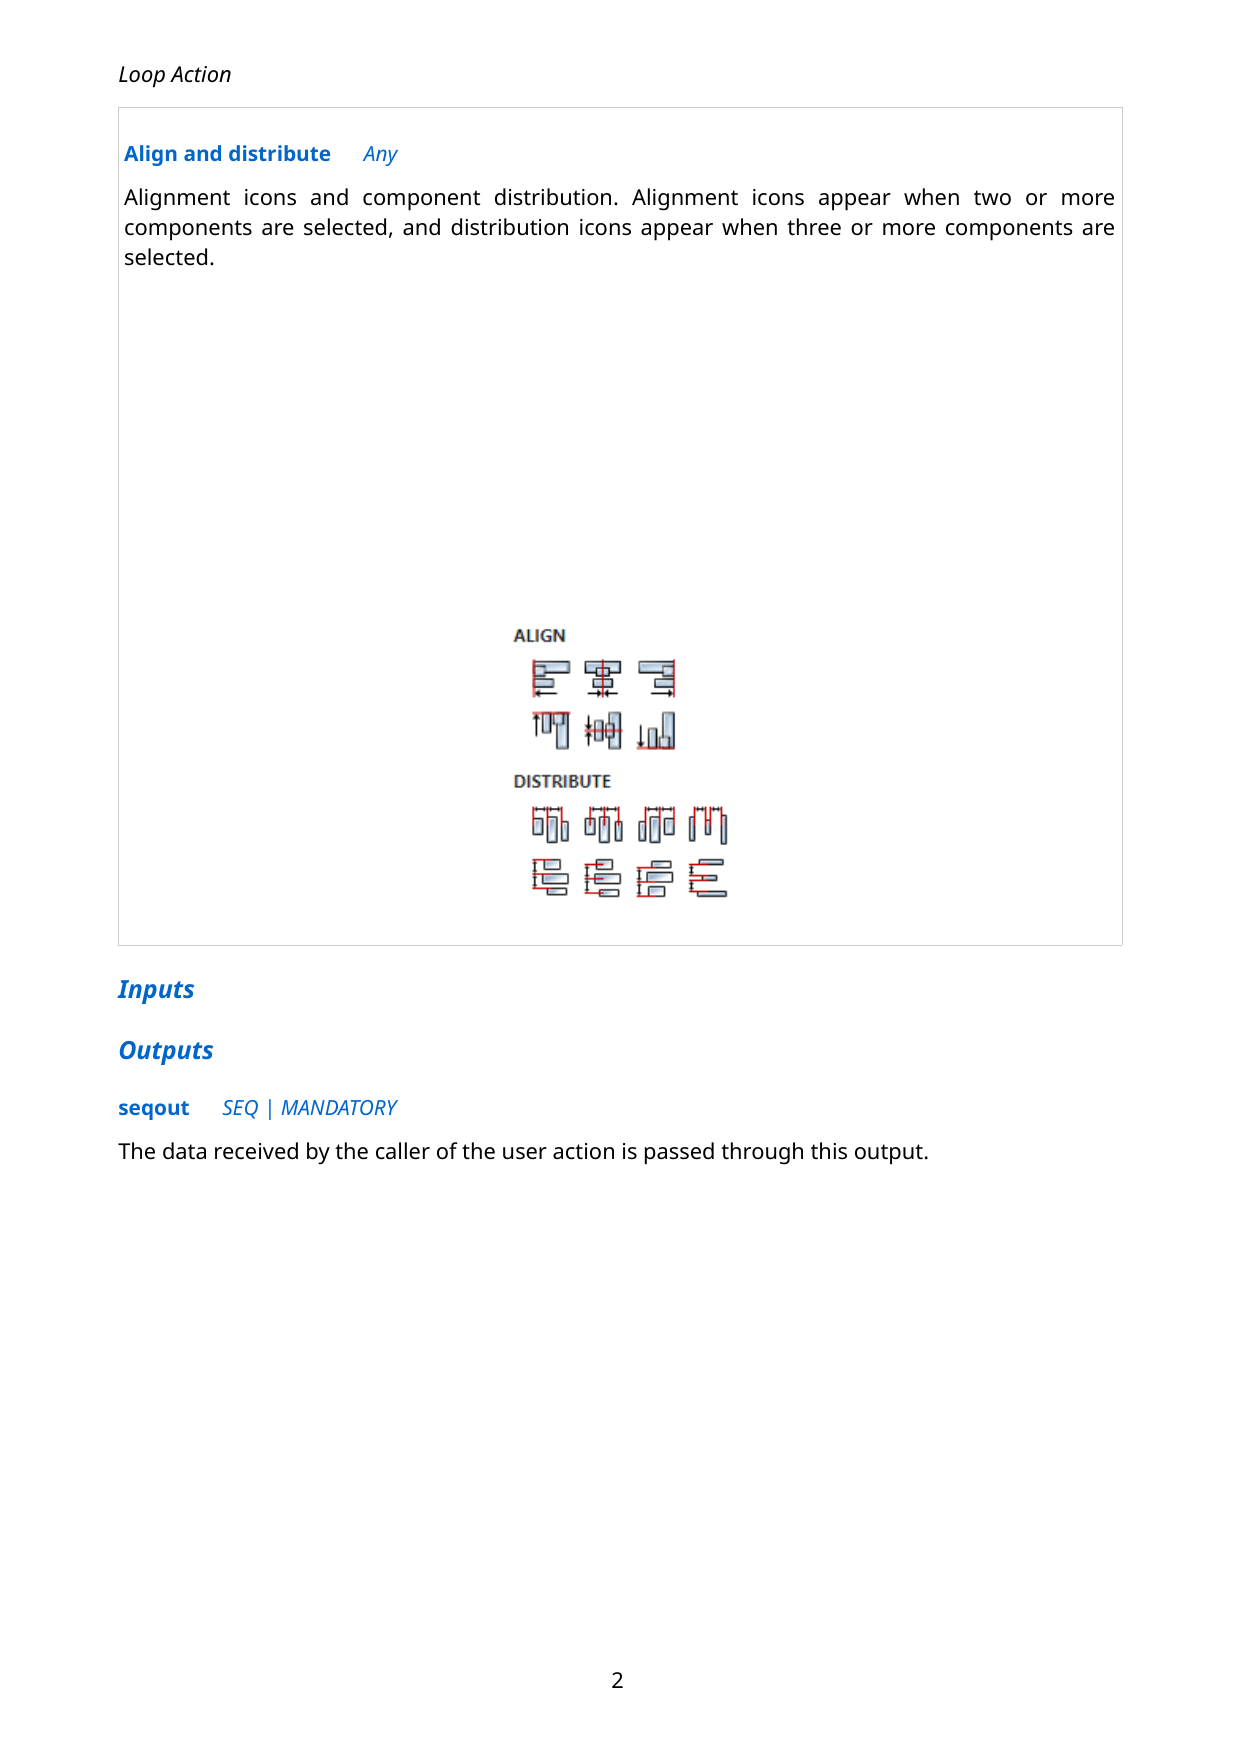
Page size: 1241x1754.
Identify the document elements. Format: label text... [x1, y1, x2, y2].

subtitle Outputs [118, 1032, 1122, 1066]
picture [490, 620, 750, 910]
subtitle seqout SEQ | MANDATORY [118, 1093, 1122, 1121]
table_cell Align and distribute Any Alignment icons and component distribution. Alignment icons appear when two or more components are selected, and distribution icons appear when three or more components are selected. [119, 108, 1122, 909]
table_cell [119, 910, 1122, 945]
subtitle Inputs [118, 972, 1122, 1006]
text The data received by the caller of the user action is passed through this output. [118, 1136, 1122, 1166]
